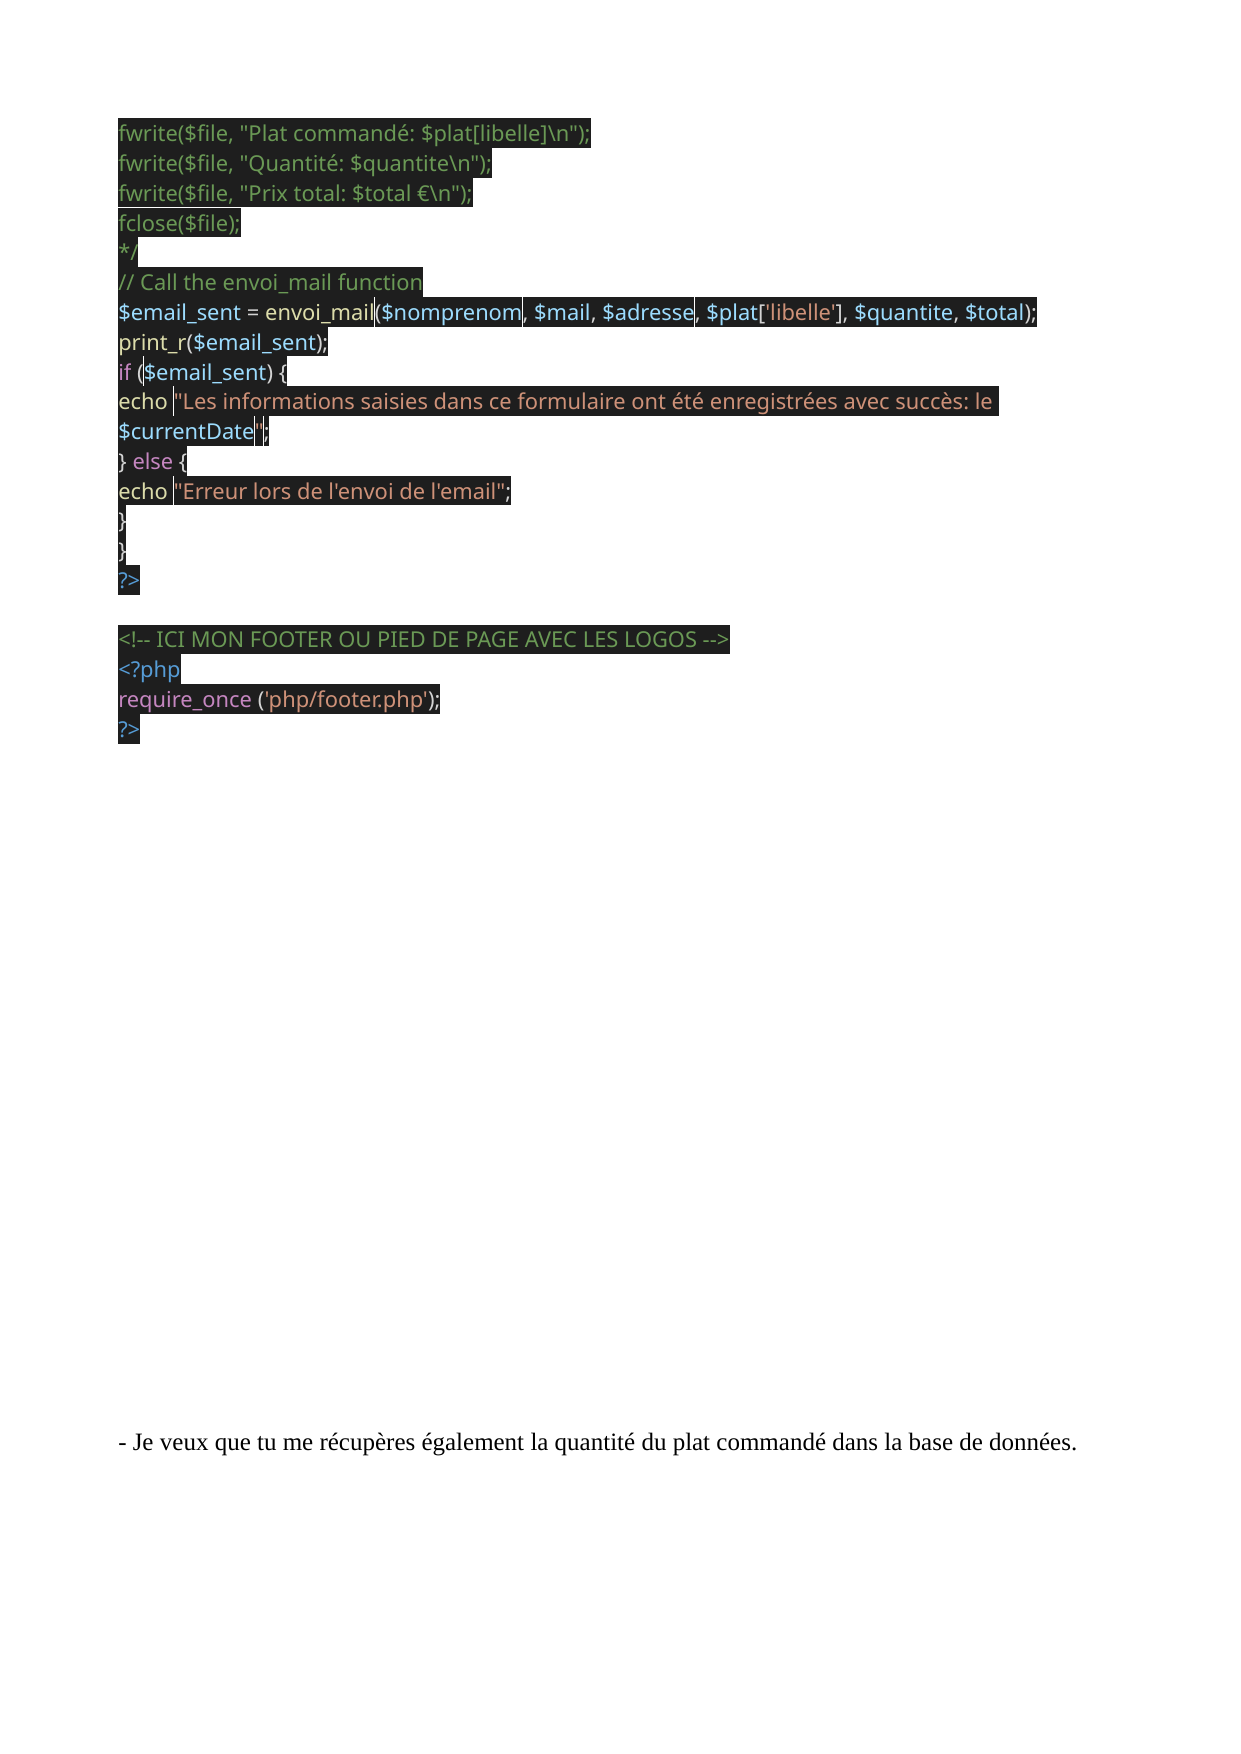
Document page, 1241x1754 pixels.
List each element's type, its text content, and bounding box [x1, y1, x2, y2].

text ?> [118, 565, 1122, 595]
text // Call the envoi_mail function [118, 267, 1122, 297]
text require_once ('php/footer.php'); [118, 684, 1122, 714]
text echo "Les informations saisies dans ce formulaire ont été enregistrées avec succès: le $currentDate"; [118, 386, 1122, 446]
text fclose($file); [118, 207, 1122, 237]
text ?> [118, 714, 1122, 744]
text <?php [118, 654, 1122, 684]
text } [118, 535, 1122, 565]
text */ [118, 237, 1122, 267]
text fwrite($file, "Plat commandé: $plat[libelle]\n"); [118, 118, 1122, 148]
text fwrite($file, "Quantité: $quantite\n"); [118, 148, 1122, 178]
text - Je veux que tu me récupères également la quantité du plat commandé dans la base de données. [118, 1426, 1122, 1456]
text } else { [118, 446, 1122, 476]
text $email_sent = envoi_mail($nomprenom, $mail, $adresse, $plat['libelle'], $quantite, $total); [118, 297, 1122, 327]
text print_r($email_sent); [118, 327, 1122, 356]
text fwrite($file, "Prix total: $total €\n"); [118, 178, 1122, 207]
text if ($email_sent) { [118, 356, 1122, 386]
text echo "Erreur lors de l'envoi de l'email"; [118, 476, 1122, 505]
text <!-- ICI MON FOOTER OU PIED DE PAGE AVEC LES LOGOS --> [118, 624, 1122, 654]
text } [118, 505, 1122, 535]
